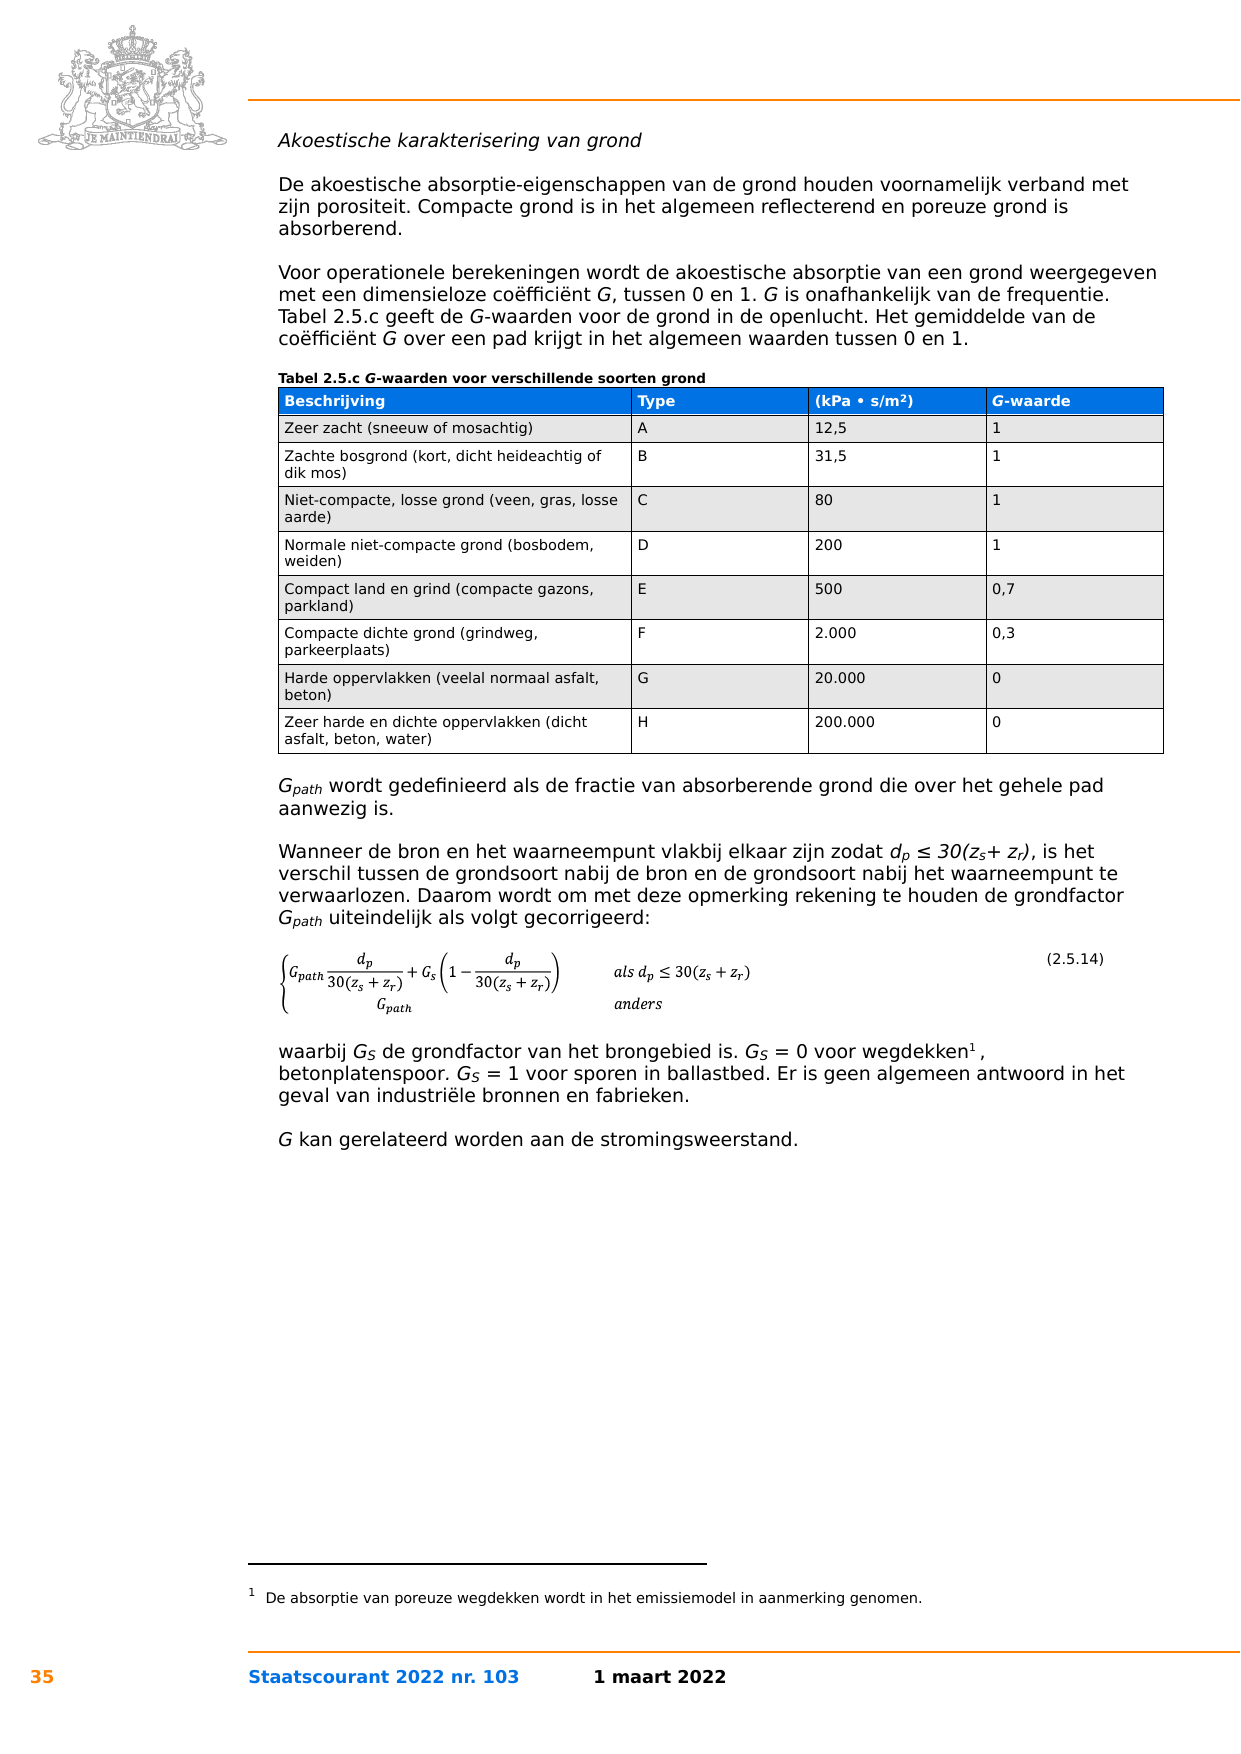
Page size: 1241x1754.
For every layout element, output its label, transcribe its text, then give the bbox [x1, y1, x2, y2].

table_cell Type [632, 388, 808, 414]
table_cell 80 [809, 487, 986, 531]
table_cell G-waarde [987, 388, 1163, 414]
table_cell 1 [987, 532, 1163, 575]
table_cell Zeer harde en dichte oppervlakken (dicht asfalt, beton, water) [279, 709, 631, 752]
table_cell 0 [987, 709, 1163, 752]
text Wanneer de bron en het waarneempunt vlakbij elkaar zijn zodat dp ≤ 30(zs+ zr), is het verschil tussen de grondsoort nabij de bron en de grondsoort nabij het waarneempunt te verwaarlozen. Daarom wordt om met deze opmerking rekening te houden de grondfactor Gpath uiteindelijk als volgt gecorrigeerd: [278, 841, 1163, 929]
table_header (2.5.14) [1040, 951, 1163, 1019]
table_cell C [632, 487, 808, 531]
picture [38, 25, 227, 150]
subtitle Akoestische karakterisering van grond [278, 130, 1163, 152]
table_cell Compacte dichte grond (grindweg, parkeerplaats) [279, 620, 631, 664]
table_cell 2.000 [809, 620, 986, 664]
picture [278, 951, 751, 1016]
table_cell 0,7 [987, 576, 1163, 619]
table_cell H [632, 709, 808, 752]
table_cell B [632, 443, 808, 486]
table_cell 200 [809, 532, 986, 575]
table_cell 1 [987, 487, 1163, 531]
table_cell 20.000 [809, 665, 986, 708]
text G kan gerelateerd worden aan de stromingsweerstand. [278, 1129, 1163, 1151]
text De akoestische absorptie-eigenschappen van de grond houden voornamelijk verband met zijn porositeit. Compacte grond is in het algemeen reflecterend en poreuze grond is absorberend. [278, 174, 1163, 240]
table_cell 500 [809, 576, 986, 619]
text De absorptie van poreuze wegdekken wordt in het emissiemodel in aanmerking genomen. [248, 1586, 1163, 1608]
table_cell 0,3 [987, 620, 1163, 664]
table_cell Compact land en grind (compacte gazons, parkland) [279, 576, 631, 619]
table_cell 1 [987, 443, 1163, 486]
table_cell 0 [987, 665, 1163, 708]
text waarbij GS de grondfactor van het brongebied is. GS = 0 voor wegdekken, betonplatenspoor. GS = 1 voor sporen in ballastbed. Er is geen algemeen antwoord in het geval van industriële bronnen en fabrieken. [278, 1041, 1163, 1107]
table_cell Harde oppervlakken (veelal normaal asfalt, beton) [279, 665, 631, 708]
text Voor operationele berekeningen wordt de akoestische absorptie van een grond weergegeven met een dimensieloze coëfficiënt G, tussen 0 en 1. G is onafhankelijk van de frequentie. Tabel 2.5.c geeft de G-waarden voor de grond in de openlucht. Het gemiddelde van de coëfficiënt G over een pad krijgt in het algemeen waarden tussen 0 en 1. [278, 262, 1163, 349]
table_cell Beschrijving [279, 388, 631, 414]
table_cell D [632, 532, 808, 575]
table_cell Normale niet-compacte grond (bosbodem, weiden) [279, 532, 631, 575]
table_cell 200.000 [809, 709, 986, 752]
table_cell E [632, 576, 808, 619]
table_cell 31,5 [809, 443, 986, 486]
table_cell Zeer zacht (sneeuw of mosachtig) [279, 416, 631, 442]
table_cell (kPa • s/m2) [809, 388, 986, 414]
table_cell G [632, 665, 808, 708]
table_header Tabel 2.5.c G-waarden voor verschillende soorten grond [278, 371, 1163, 387]
table_cell Niet-compacte, losse grond (veen, gras, losse aarde) [279, 487, 631, 531]
table_cell F [632, 620, 808, 664]
table_cell A [632, 416, 808, 442]
text Gpath wordt gedefinieerd als de fractie van absorberende grond die over het gehele pad aanwezig is. [278, 775, 1163, 819]
table_cell Zachte bosgrond (kort, dicht heideachtig of dik mos) [279, 443, 631, 486]
table_cell 12,5 [809, 416, 986, 442]
table_cell 1 [987, 416, 1163, 442]
table_header [278, 951, 1040, 1019]
